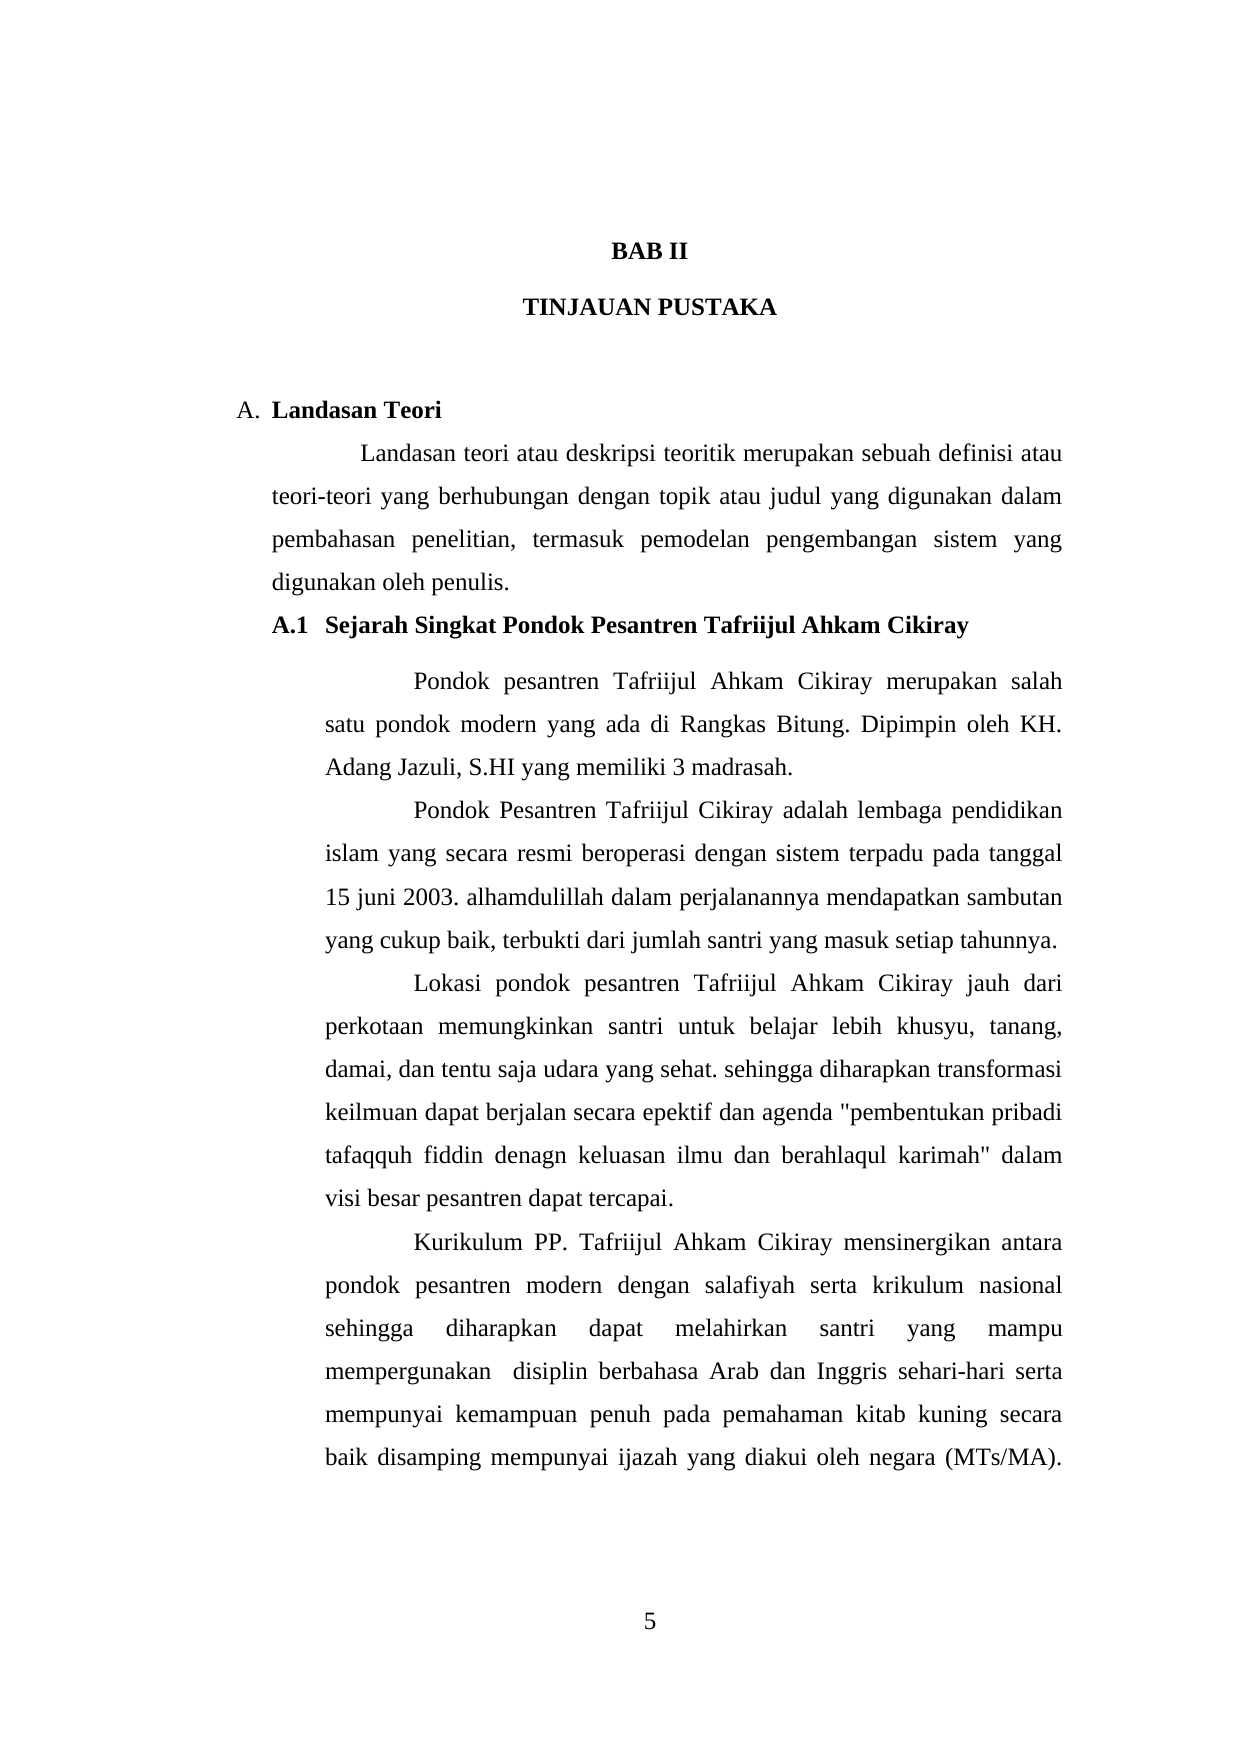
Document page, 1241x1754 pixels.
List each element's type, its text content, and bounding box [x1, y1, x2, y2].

subtitle Landasan Teori [236, 395, 1063, 424]
text Landasan teori atau deskripsi teoritik merupakan sebuah definisi atau teori-teori yang berhubungan dengan topik atau judul yang digunakan dalam pembahasan penelitian, termasuk pemodelan pengembangan sistem yang digunakan oleh penulis. [272, 438, 1063, 596]
text Lokasi pondok pesantren Tafriijul Ahkam Cikiray jauh dari perkotaan memungkinkan santri untuk belajar lebih khusyu, tanang, damai, dan tentu saja udara yang sehat. sehingga diharapkan transformasi keilmuan dapat berjalan secara epektif dan agenda "pembentukan pribadi tafaqquh fiddin denagn keluasan ilmu dan berahlaqul karimah" dalam visi besar pesantren dapat tercapai. [325, 968, 1063, 1212]
subtitle TINJAUAN PUSTAKA [236, 292, 1063, 321]
subtitle BAB II [236, 236, 1063, 265]
text Pondok pesantren Tafriijul Ahkam Cikiray merupakan salah satu pondok modern yang ada di Rangkas Bitung. Dipimpin oleh KH. Adang Jazuli, S.HI yang memiliki 3 madrasah. [325, 666, 1063, 781]
text Kurikulum PP. Tafriijul Ahkam Cikiray mensinergikan antara pondok pesantren modern dengan salafiyah serta krikulum nasional sehingga diharapkan dapat melahirkan santri yang mampu mempergunakan disiplin berbahasa Arab dan Inggris sehari-hari serta mempunyai kemampuan penuh pada pemahaman kitab kuning secara baik disamping mempunyai ijazah yang diakui oleh negara (MTs/MA). [325, 1227, 1063, 1471]
subtitle Sejarah Singkat Pondok Pesantren Tafriijul Ahkam Cikiray [272, 611, 1063, 639]
text Pondok Pesantren Tafriijul Cikiray adalah lembaga pendidikan islam yang secara resmi beroperasi dengan sistem terpadu pada tanggal 15 juni 2003. alhamdulillah dalam perjalanannya mendapatkan sambutan yang cukup baik, terbukti dari jumlah santri yang masuk setiap tahunnya. [325, 795, 1063, 953]
